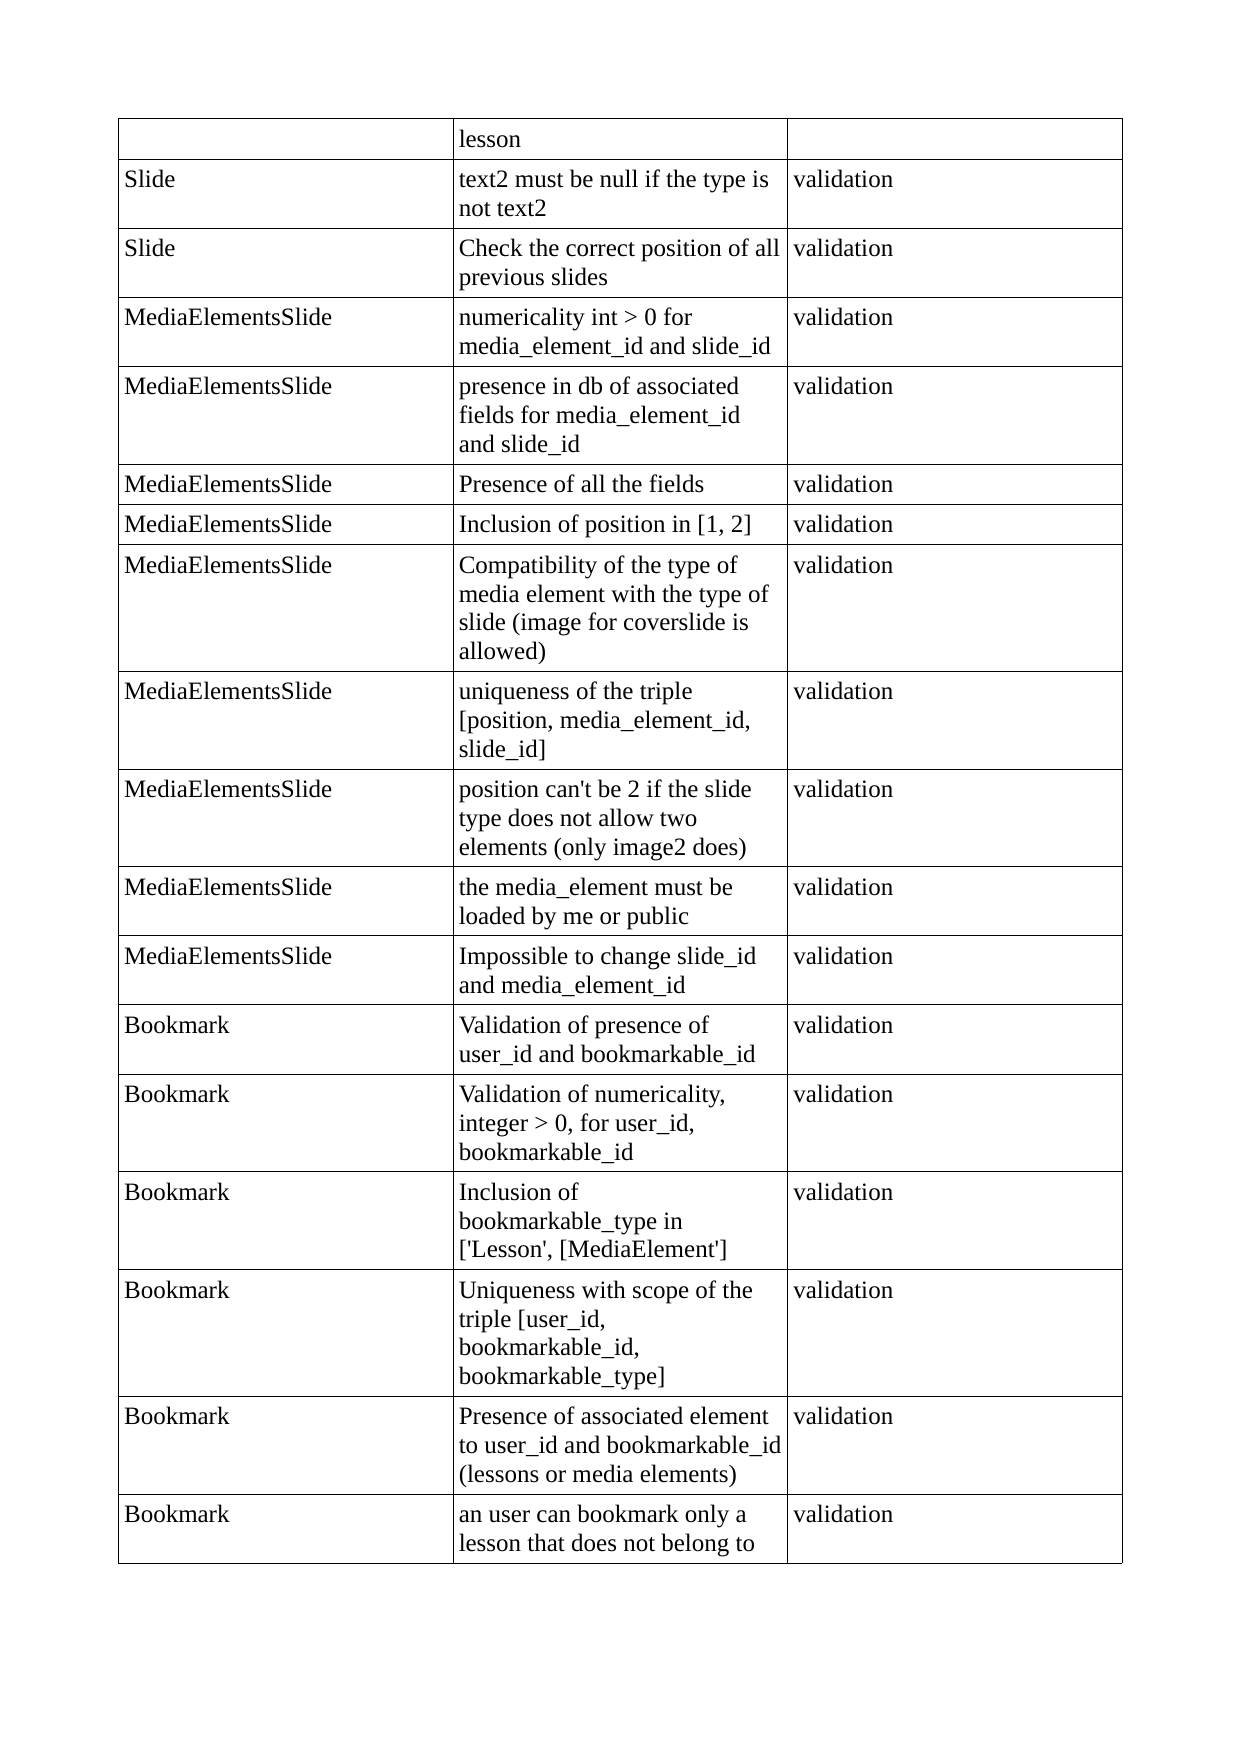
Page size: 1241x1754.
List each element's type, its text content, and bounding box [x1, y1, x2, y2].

table_cell lesson [454, 119, 787, 158]
table_cell validation [788, 465, 1122, 504]
table_cell validation [788, 1005, 1122, 1073]
table_cell Bookmark [119, 1397, 453, 1493]
table_cell Inclusion of bookmarkable_type in ['Lesson', [MediaElement'] [454, 1172, 787, 1269]
table_cell MediaElementsSlide [119, 545, 453, 671]
table_cell text2 must be null if the type is not text2 [454, 160, 787, 227]
table_cell Slide [119, 229, 453, 297]
table_cell Bookmark [119, 1270, 453, 1396]
table_cell Bookmark [119, 1075, 453, 1171]
table_cell validation [788, 1495, 1122, 1562]
table_cell MediaElementsSlide [119, 672, 453, 768]
table_cell MediaElementsSlide [119, 505, 453, 544]
table_cell validation [788, 1075, 1122, 1171]
table_cell Bookmark [119, 1495, 453, 1562]
table_cell validation [788, 1397, 1122, 1493]
table_cell validation [788, 545, 1122, 671]
table_cell Presence of all the fields [454, 465, 787, 504]
table_cell numericality int > 0 for media_element_id and slide_id [454, 298, 787, 366]
table_cell MediaElementsSlide [119, 465, 453, 504]
table_cell validation [788, 505, 1122, 544]
table_cell Check the correct position of all previous slides [454, 229, 787, 297]
table_cell Compatibility of the type of media element with the type of slide (image for coverslide is allowed) [454, 545, 787, 671]
table_cell Uniqueness with scope of the triple [user_id, bookmarkable_id, bookmarkable_type] [454, 1270, 787, 1396]
table_cell [119, 119, 453, 158]
table_cell Presence of associated element to user_id and bookmarkable_id (lessons or media elements) [454, 1397, 787, 1493]
table_cell validation [788, 1172, 1122, 1269]
table_cell Slide [119, 160, 453, 227]
table_cell [788, 119, 1122, 158]
table_cell validation [788, 936, 1122, 1004]
table_cell MediaElementsSlide [119, 867, 453, 935]
table_cell validation [788, 1270, 1122, 1396]
table_cell uniqueness of the triple [position, media_element_id, slide_id] [454, 672, 787, 768]
table_cell Impossible to change slide_id and media_element_id [454, 936, 787, 1004]
table_cell an user can bookmark only a lesson that does not belong to [454, 1495, 787, 1562]
table_cell Inclusion of position in [1, 2] [454, 505, 787, 544]
table_cell presence in db of associated fields for media_element_id and slide_id [454, 367, 787, 463]
table_cell Validation of numericality, integer > 0, for user_id, bookmarkable_id [454, 1075, 787, 1171]
table_cell validation [788, 770, 1122, 866]
table_cell MediaElementsSlide [119, 770, 453, 866]
table_cell validation [788, 867, 1122, 935]
table_cell validation [788, 298, 1122, 366]
table_cell the media_element must be loaded by me or public [454, 867, 787, 935]
table_cell validation [788, 672, 1122, 768]
table_cell validation [788, 367, 1122, 463]
table_cell position can't be 2 if the slide type does not allow two elements (only image2 does) [454, 770, 787, 866]
table_cell Bookmark [119, 1172, 453, 1269]
table_cell MediaElementsSlide [119, 367, 453, 463]
table_cell MediaElementsSlide [119, 936, 453, 1004]
table_cell Bookmark [119, 1005, 453, 1073]
table_cell Validation of presence of user_id and bookmarkable_id [454, 1005, 787, 1073]
table_cell MediaElementsSlide [119, 298, 453, 366]
table_cell validation [788, 160, 1122, 227]
table_cell validation [788, 229, 1122, 297]
